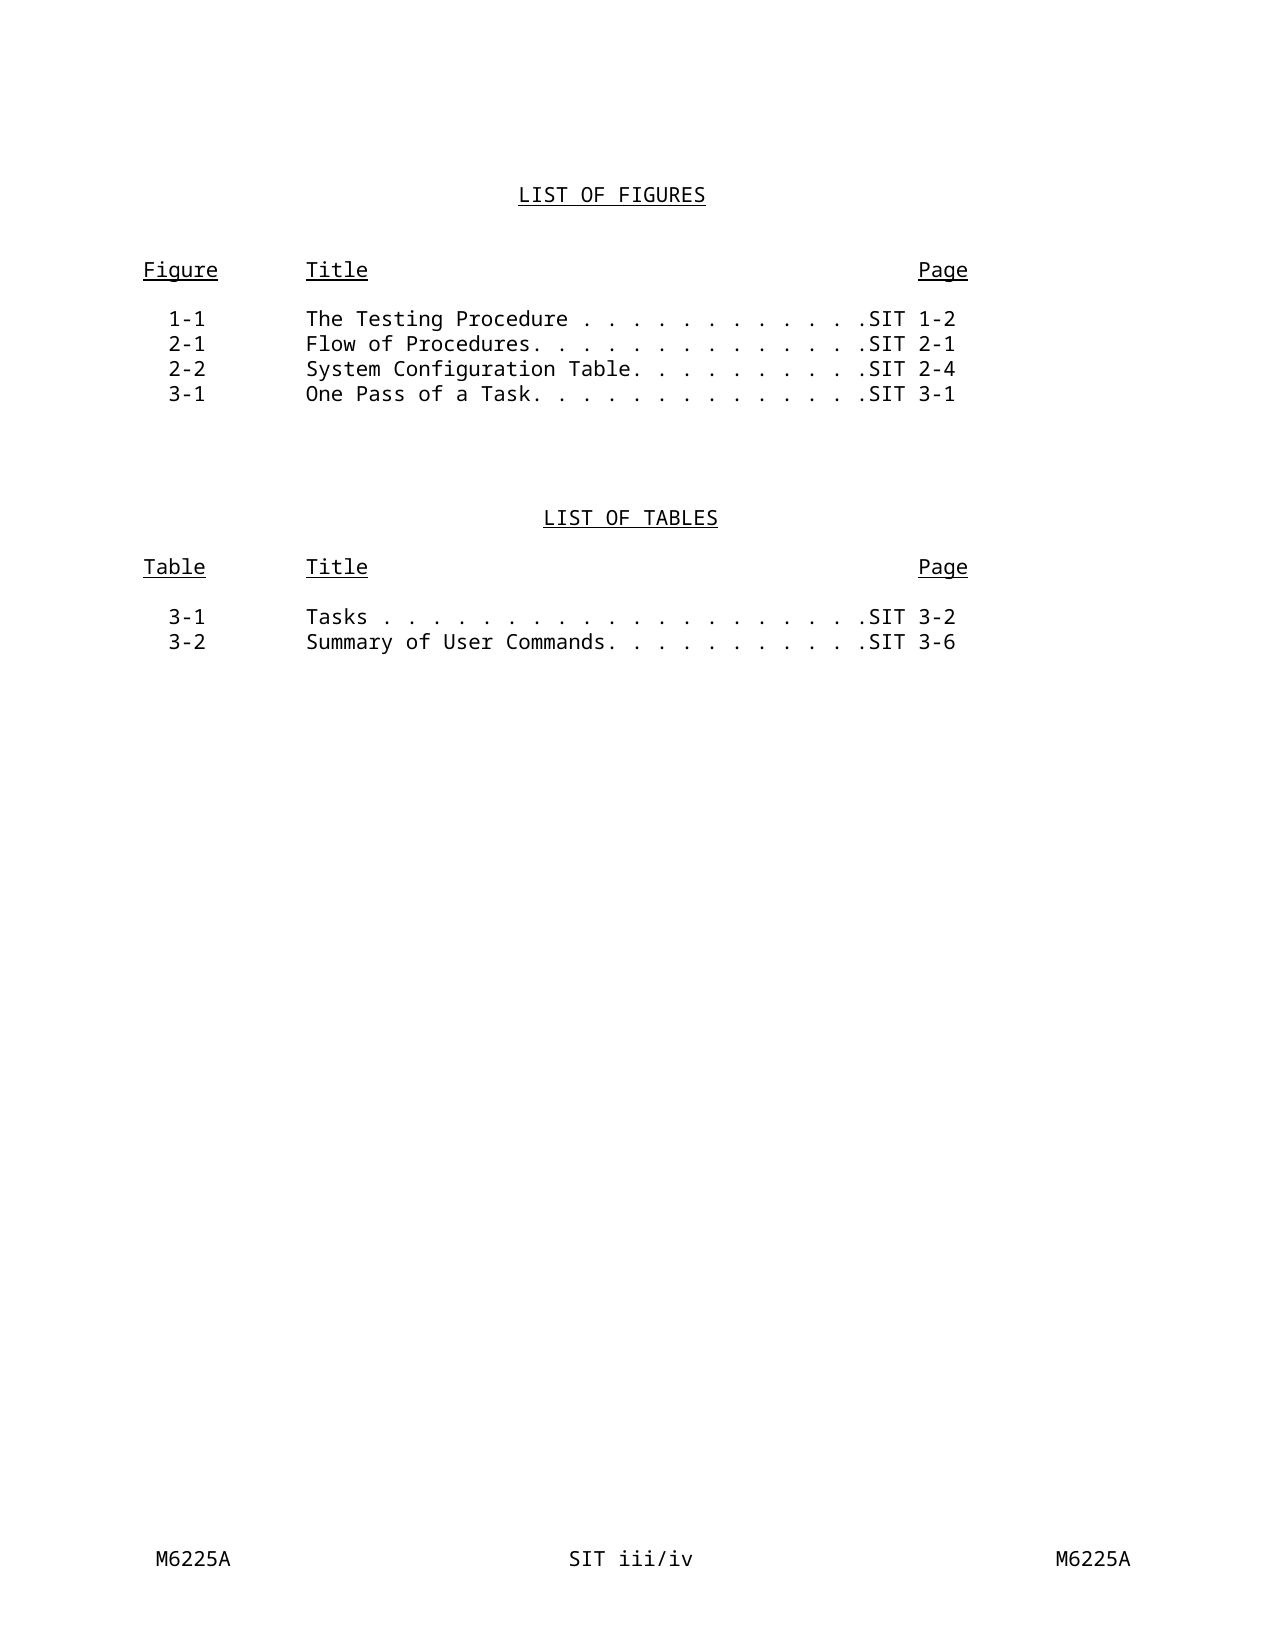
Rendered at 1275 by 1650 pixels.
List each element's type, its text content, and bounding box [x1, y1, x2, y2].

text LIST OF TABLES [118, 505, 1145, 530]
text 2-2 System Configuration Table. . . . . . . . . .SIT 2-4 [118, 357, 1145, 381]
text Figure Title Page [118, 257, 1145, 282]
text LIST OF FIGURES [118, 183, 1145, 208]
text M6225A SIT iii/iv M6225A [118, 1547, 1145, 1571]
text 2-1 Flow of Procedures. . . . . . . . . . . . . .SIT 2-1 [118, 332, 1145, 357]
text 1-1 The Testing Procedure . . . . . . . . . . . .SIT 1-2 [118, 307, 1145, 332]
text 3-1 One Pass of a Task. . . . . . . . . . . . . .SIT 3-1 [118, 381, 1145, 406]
text Table Title Page [118, 555, 1145, 580]
text 3-1 Tasks . . . . . . . . . . . . . . . . . . . .SIT 3-2 [118, 604, 1145, 629]
text 3-2 Summary of User Commands. . . . . . . . . . .SIT 3-6 [118, 629, 1145, 654]
